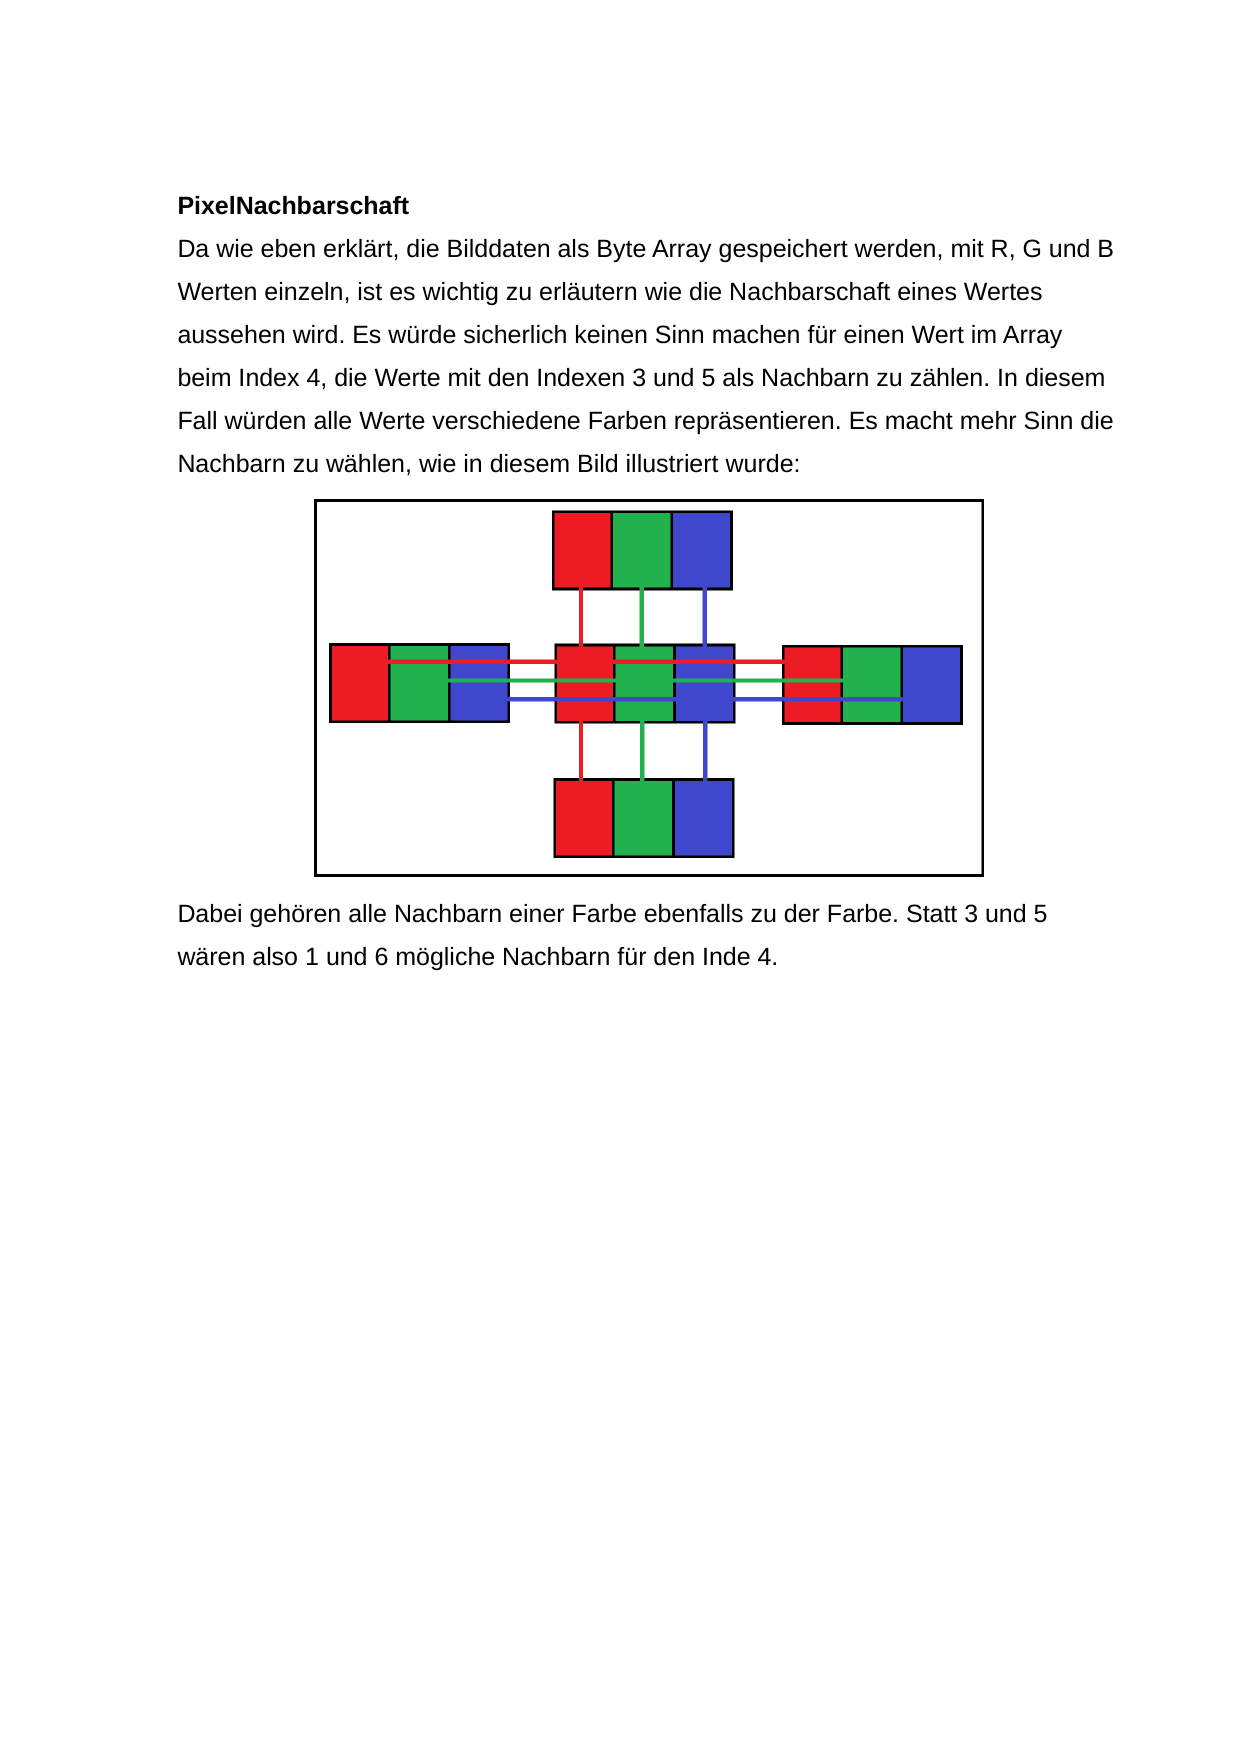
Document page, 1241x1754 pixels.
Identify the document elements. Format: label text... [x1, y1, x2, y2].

text Dabei gehören alle Nachbarn einer Farbe ebenfalls zu der Farbe. Statt 3 und 5 wären also 1 und 6 mögliche Nachbarn für den Inde 4. [177, 885, 1122, 971]
picture [306, 492, 993, 885]
text PixelNachbarschaft [177, 191, 1122, 219]
text Da wie eben erklärt, die Bilddaten als Byte Array gespeichert werden, mit R, G und B Werten einzeln, ist es wichtig zu erläutern wie die Nachbarschaft eines Wertes aussehen wird. Es würde sicherlich keinen Sinn machen für einen Wert im Array beim Index 4, die Werte mit den Indexen 3 und 5 als Nachbarn zu zählen. In diesem Fall würden alle Werte verschiedene Farben repräsentieren. Es macht mehr Sinn die Nachbarn zu wählen, wie in diesem Bild illustriert wurde: [177, 234, 1122, 478]
